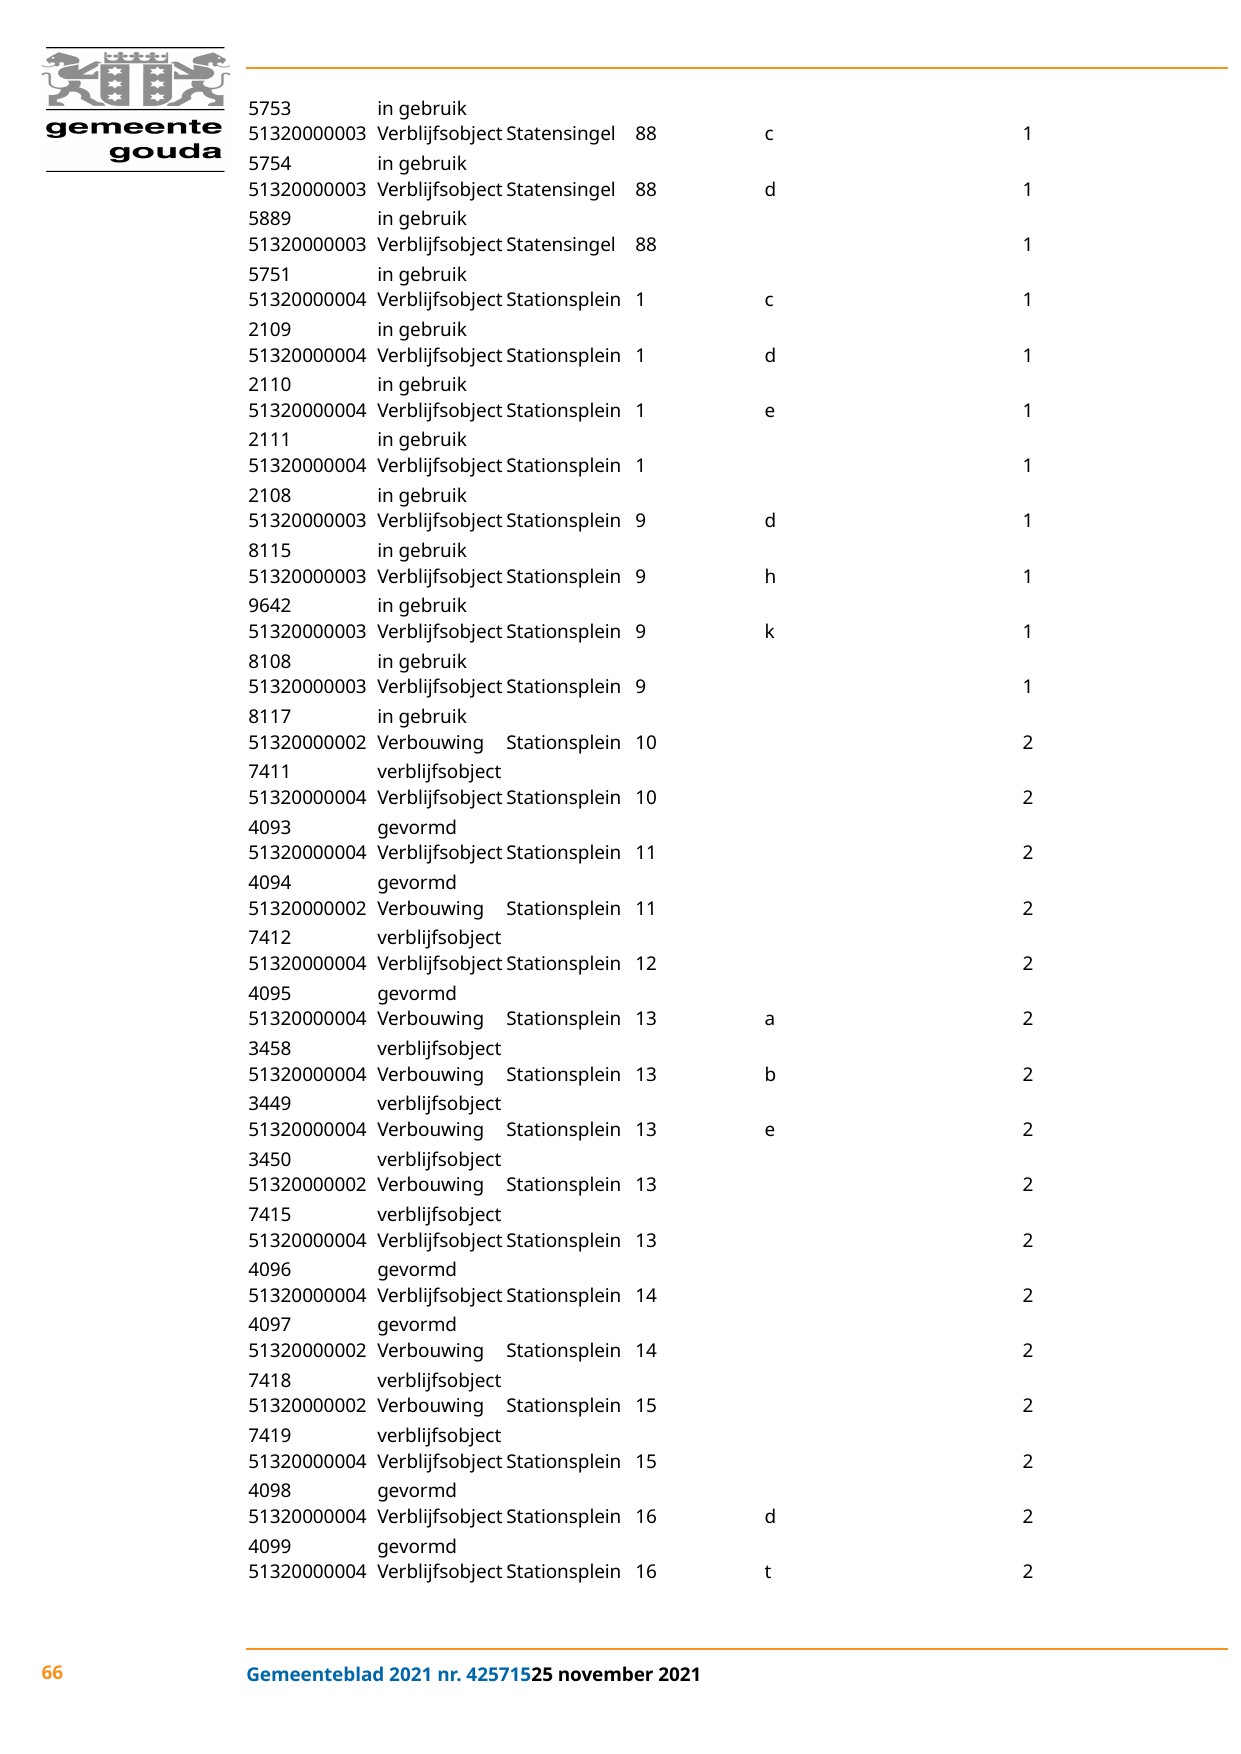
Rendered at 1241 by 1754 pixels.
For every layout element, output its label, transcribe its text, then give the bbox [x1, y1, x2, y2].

table_cell Verblijfsobject in gebruik [377, 121, 506, 176]
table_cell 2 [1023, 895, 1152, 950]
table_cell Stationsplein [506, 1227, 635, 1282]
table_cell 13 [635, 1116, 764, 1171]
table_cell [894, 121, 1022, 176]
table_cell 1 [635, 397, 764, 452]
table_cell Statensingel [506, 121, 635, 176]
table_cell 513200000035754 [248, 121, 377, 176]
table_cell Stationsplein [506, 397, 635, 452]
table_cell [894, 1061, 1022, 1116]
table_cell [1023, 95, 1152, 121]
table_cell 16 [635, 1503, 764, 1559]
table_cell Verbouwing verblijfsobject [377, 1061, 506, 1116]
table_cell Verblijfsobject gevormd [377, 784, 506, 839]
table_cell Verblijfsobject in gebruik [377, 453, 506, 508]
table_cell 2 [1023, 1448, 1152, 1503]
table_cell Stationsplein [506, 1061, 635, 1116]
table_cell [764, 1338, 893, 1393]
table_cell 12 [635, 950, 764, 1006]
table_cell [764, 453, 893, 508]
table_cell [894, 1338, 1022, 1393]
table_cell Verblijfsobject in gebruik [377, 176, 506, 231]
table_cell 1 [1023, 618, 1152, 674]
table_cell [894, 176, 1022, 231]
table_cell [764, 1282, 893, 1337]
table_cell h [764, 563, 893, 618]
table_cell Stationsplein [506, 1282, 635, 1337]
table_cell 13 [635, 1227, 764, 1282]
table_cell d [764, 508, 893, 563]
table_cell 1 [1023, 121, 1152, 176]
table_cell Verblijfsobject in gebruik [377, 231, 506, 286]
table_cell 11 [635, 895, 764, 950]
table_cell 1 [1023, 453, 1152, 508]
table_cell Verbouwing verblijfsobject [377, 1006, 506, 1061]
table_cell [764, 840, 893, 895]
table_cell Verbouwing verblijfsobject [377, 729, 506, 784]
table_cell 13 [635, 1006, 764, 1061]
table_cell 1 [635, 453, 764, 508]
table_cell d [764, 1503, 893, 1559]
table_cell 2 [1023, 1171, 1152, 1227]
table_cell a [764, 1006, 893, 1061]
table_cell 513200000044093 [248, 784, 377, 839]
table_cell [894, 286, 1022, 342]
table_cell [764, 1393, 893, 1448]
table_cell 513200000027419 [248, 1393, 377, 1448]
table_cell [764, 729, 893, 784]
table_cell Verblijfsobject in gebruik [377, 508, 506, 563]
table_cell 1 [1023, 286, 1152, 342]
table_cell 51320000004 [248, 1559, 377, 1584]
table_cell Stationsplein [506, 729, 635, 784]
table_cell Statensingel [506, 176, 635, 231]
table_cell Statensingel [506, 231, 635, 286]
table_cell Verblijfsobject [377, 1559, 506, 1584]
table_cell 13 [635, 1061, 764, 1116]
table_cell 1 [1023, 342, 1152, 397]
table_cell [894, 453, 1022, 508]
table_cell [894, 1393, 1022, 1448]
table_cell 513200000035889 [248, 176, 377, 231]
table_cell k [764, 618, 893, 674]
table_cell Verblijfsobject in gebruik [377, 618, 506, 674]
table_cell 2 [1023, 1393, 1152, 1448]
table_cell Verbouwing verblijfsobject [377, 895, 506, 950]
table_cell [506, 95, 635, 121]
table_cell Verblijfsobject in gebruik [377, 563, 506, 618]
table_cell 2 [1023, 1116, 1152, 1171]
table_cell Stationsplein [506, 674, 635, 729]
table_cell 2 [1023, 840, 1152, 895]
table_cell Stationsplein [506, 1448, 635, 1503]
table_cell 513200000027411 [248, 729, 377, 784]
table_cell 2 [1023, 950, 1152, 1006]
table_cell 513200000039642 [248, 563, 377, 618]
table_cell Stationsplein [506, 950, 635, 1006]
table_cell [894, 508, 1022, 563]
table_cell 513200000044099 [248, 1503, 377, 1559]
table_cell Stationsplein [506, 1171, 635, 1227]
table_cell 513200000044098 [248, 1448, 377, 1503]
table_cell 513200000038117 [248, 674, 377, 729]
table_cell 513200000043449 [248, 1061, 377, 1116]
table_cell 513200000038108 [248, 618, 377, 674]
table_cell 513200000027412 [248, 895, 377, 950]
table_cell 9 [635, 618, 764, 674]
table_cell 2 [1023, 784, 1152, 839]
table_cell d [764, 342, 893, 397]
table_cell [894, 1006, 1022, 1061]
table_cell 2 [1023, 1503, 1152, 1559]
table_cell Stationsplein [506, 784, 635, 839]
table_cell 10 [635, 784, 764, 839]
table_cell Stationsplein [506, 1393, 635, 1448]
table_cell Verblijfsobject in gebruik [377, 342, 506, 397]
table_cell 9 [635, 674, 764, 729]
table_cell [894, 231, 1022, 286]
table_cell Verblijfsobject gevormd [377, 950, 506, 1006]
table_cell Stationsplein [506, 1559, 635, 1584]
table_cell 2 [1023, 1338, 1152, 1393]
table_cell [764, 784, 893, 839]
table_cell 1 [1023, 674, 1152, 729]
table_cell [894, 342, 1022, 397]
table_cell 1 [1023, 508, 1152, 563]
table_cell 1 [1023, 563, 1152, 618]
table_cell 513200000043450 [248, 1116, 377, 1171]
table_cell Verbouwing verblijfsobject [377, 1171, 506, 1227]
table_cell [764, 95, 893, 121]
table_cell d [764, 176, 893, 231]
table_cell c [764, 121, 893, 176]
table_cell [764, 950, 893, 1006]
table_cell [894, 397, 1022, 452]
table_cell [894, 1171, 1022, 1227]
table_cell 513200000044096 [248, 1227, 377, 1282]
table_cell 11 [635, 840, 764, 895]
table_cell [764, 1448, 893, 1503]
table_cell Verblijfsobject in gebruik [377, 674, 506, 729]
table_cell [894, 1559, 1022, 1584]
table_cell 10 [635, 729, 764, 784]
table_cell Stationsplein [506, 895, 635, 950]
table_cell Verblijfsobject gevormd [377, 840, 506, 895]
table_cell Verbouwing verblijfsobject [377, 1393, 506, 1448]
table_cell 513200000042110 [248, 342, 377, 397]
table_cell Stationsplein [506, 1116, 635, 1171]
table_cell 9 [635, 563, 764, 618]
table_cell 2 [1023, 1227, 1152, 1282]
table_cell Stationsplein [506, 618, 635, 674]
table_cell Verblijfsobject in gebruik [377, 286, 506, 342]
table_cell 14 [635, 1338, 764, 1393]
picture [41, 47, 231, 172]
table_cell 513200000044097 [248, 1282, 377, 1337]
table_cell c [764, 286, 893, 342]
table_cell [894, 618, 1022, 674]
table_cell 2 [1023, 1006, 1152, 1061]
table_cell 1 [1023, 176, 1152, 231]
table_cell [894, 950, 1022, 1006]
table_cell [894, 1503, 1022, 1559]
table_cell b [764, 1061, 893, 1116]
table_cell Verblijfsobject gevormd [377, 1503, 506, 1559]
table_cell Stationsplein [506, 286, 635, 342]
table_cell [894, 1282, 1022, 1337]
table_cell [764, 1227, 893, 1282]
table_cell [764, 674, 893, 729]
table_cell 14 [635, 1282, 764, 1337]
table_cell 513200000035751 [248, 231, 377, 286]
table_cell Stationsplein [506, 1503, 635, 1559]
table_cell [894, 95, 1022, 121]
table_cell 88 [635, 231, 764, 286]
table_cell Verblijfsobject in gebruik [377, 397, 506, 452]
table_cell 513200000042111 [248, 397, 377, 452]
table_cell 1 [635, 342, 764, 397]
table_cell 1 [635, 286, 764, 342]
table_cell 5753 [248, 95, 377, 121]
table_cell [894, 1227, 1022, 1282]
table_cell [764, 1171, 893, 1227]
table_cell 9 [635, 508, 764, 563]
table_cell Stationsplein [506, 1006, 635, 1061]
table_cell [894, 840, 1022, 895]
table_cell [894, 784, 1022, 839]
table_cell Stationsplein [506, 342, 635, 397]
table_cell [894, 1116, 1022, 1171]
table_cell 513200000027418 [248, 1338, 377, 1393]
table_cell [894, 563, 1022, 618]
table_cell 2 [1023, 1559, 1152, 1584]
table_cell Verblijfsobject gevormd [377, 1282, 506, 1337]
table_cell 2 [1023, 1061, 1152, 1116]
table_cell Stationsplein [506, 453, 635, 508]
table_cell 513200000044095 [248, 950, 377, 1006]
table_cell [894, 729, 1022, 784]
table_cell in gebruik [377, 95, 506, 121]
table_cell 513200000038115 [248, 508, 377, 563]
table_cell 513200000042108 [248, 453, 377, 508]
table_cell 15 [635, 1448, 764, 1503]
table_cell Stationsplein [506, 1338, 635, 1393]
table_cell 13 [635, 1171, 764, 1227]
table_cell Stationsplein [506, 508, 635, 563]
table_cell [764, 231, 893, 286]
table_cell 513200000043458 [248, 1006, 377, 1061]
table_cell 513200000042109 [248, 286, 377, 342]
table_cell Stationsplein [506, 840, 635, 895]
table_cell [764, 895, 893, 950]
table_cell [635, 95, 764, 121]
table_cell 513200000027415 [248, 1171, 377, 1227]
table_cell 88 [635, 176, 764, 231]
table_cell Verbouwing verblijfsobject [377, 1338, 506, 1393]
table_cell e [764, 397, 893, 452]
table_cell Verbouwing verblijfsobject [377, 1116, 506, 1171]
table_cell Stationsplein [506, 563, 635, 618]
table_cell e [764, 1116, 893, 1171]
table_cell 2 [1023, 1282, 1152, 1337]
table_cell 1 [1023, 397, 1152, 452]
table_cell [894, 1448, 1022, 1503]
table_cell 1 [1023, 231, 1152, 286]
table_cell t [764, 1559, 893, 1584]
table_cell Verblijfsobject gevormd [377, 1227, 506, 1282]
table_cell 2 [1023, 729, 1152, 784]
table_cell 513200000044094 [248, 840, 377, 895]
table_cell Verblijfsobject gevormd [377, 1448, 506, 1503]
table_cell [894, 895, 1022, 950]
table_cell [894, 674, 1022, 729]
table_cell 16 [635, 1559, 764, 1584]
table_cell 88 [635, 121, 764, 176]
table_cell 15 [635, 1393, 764, 1448]
